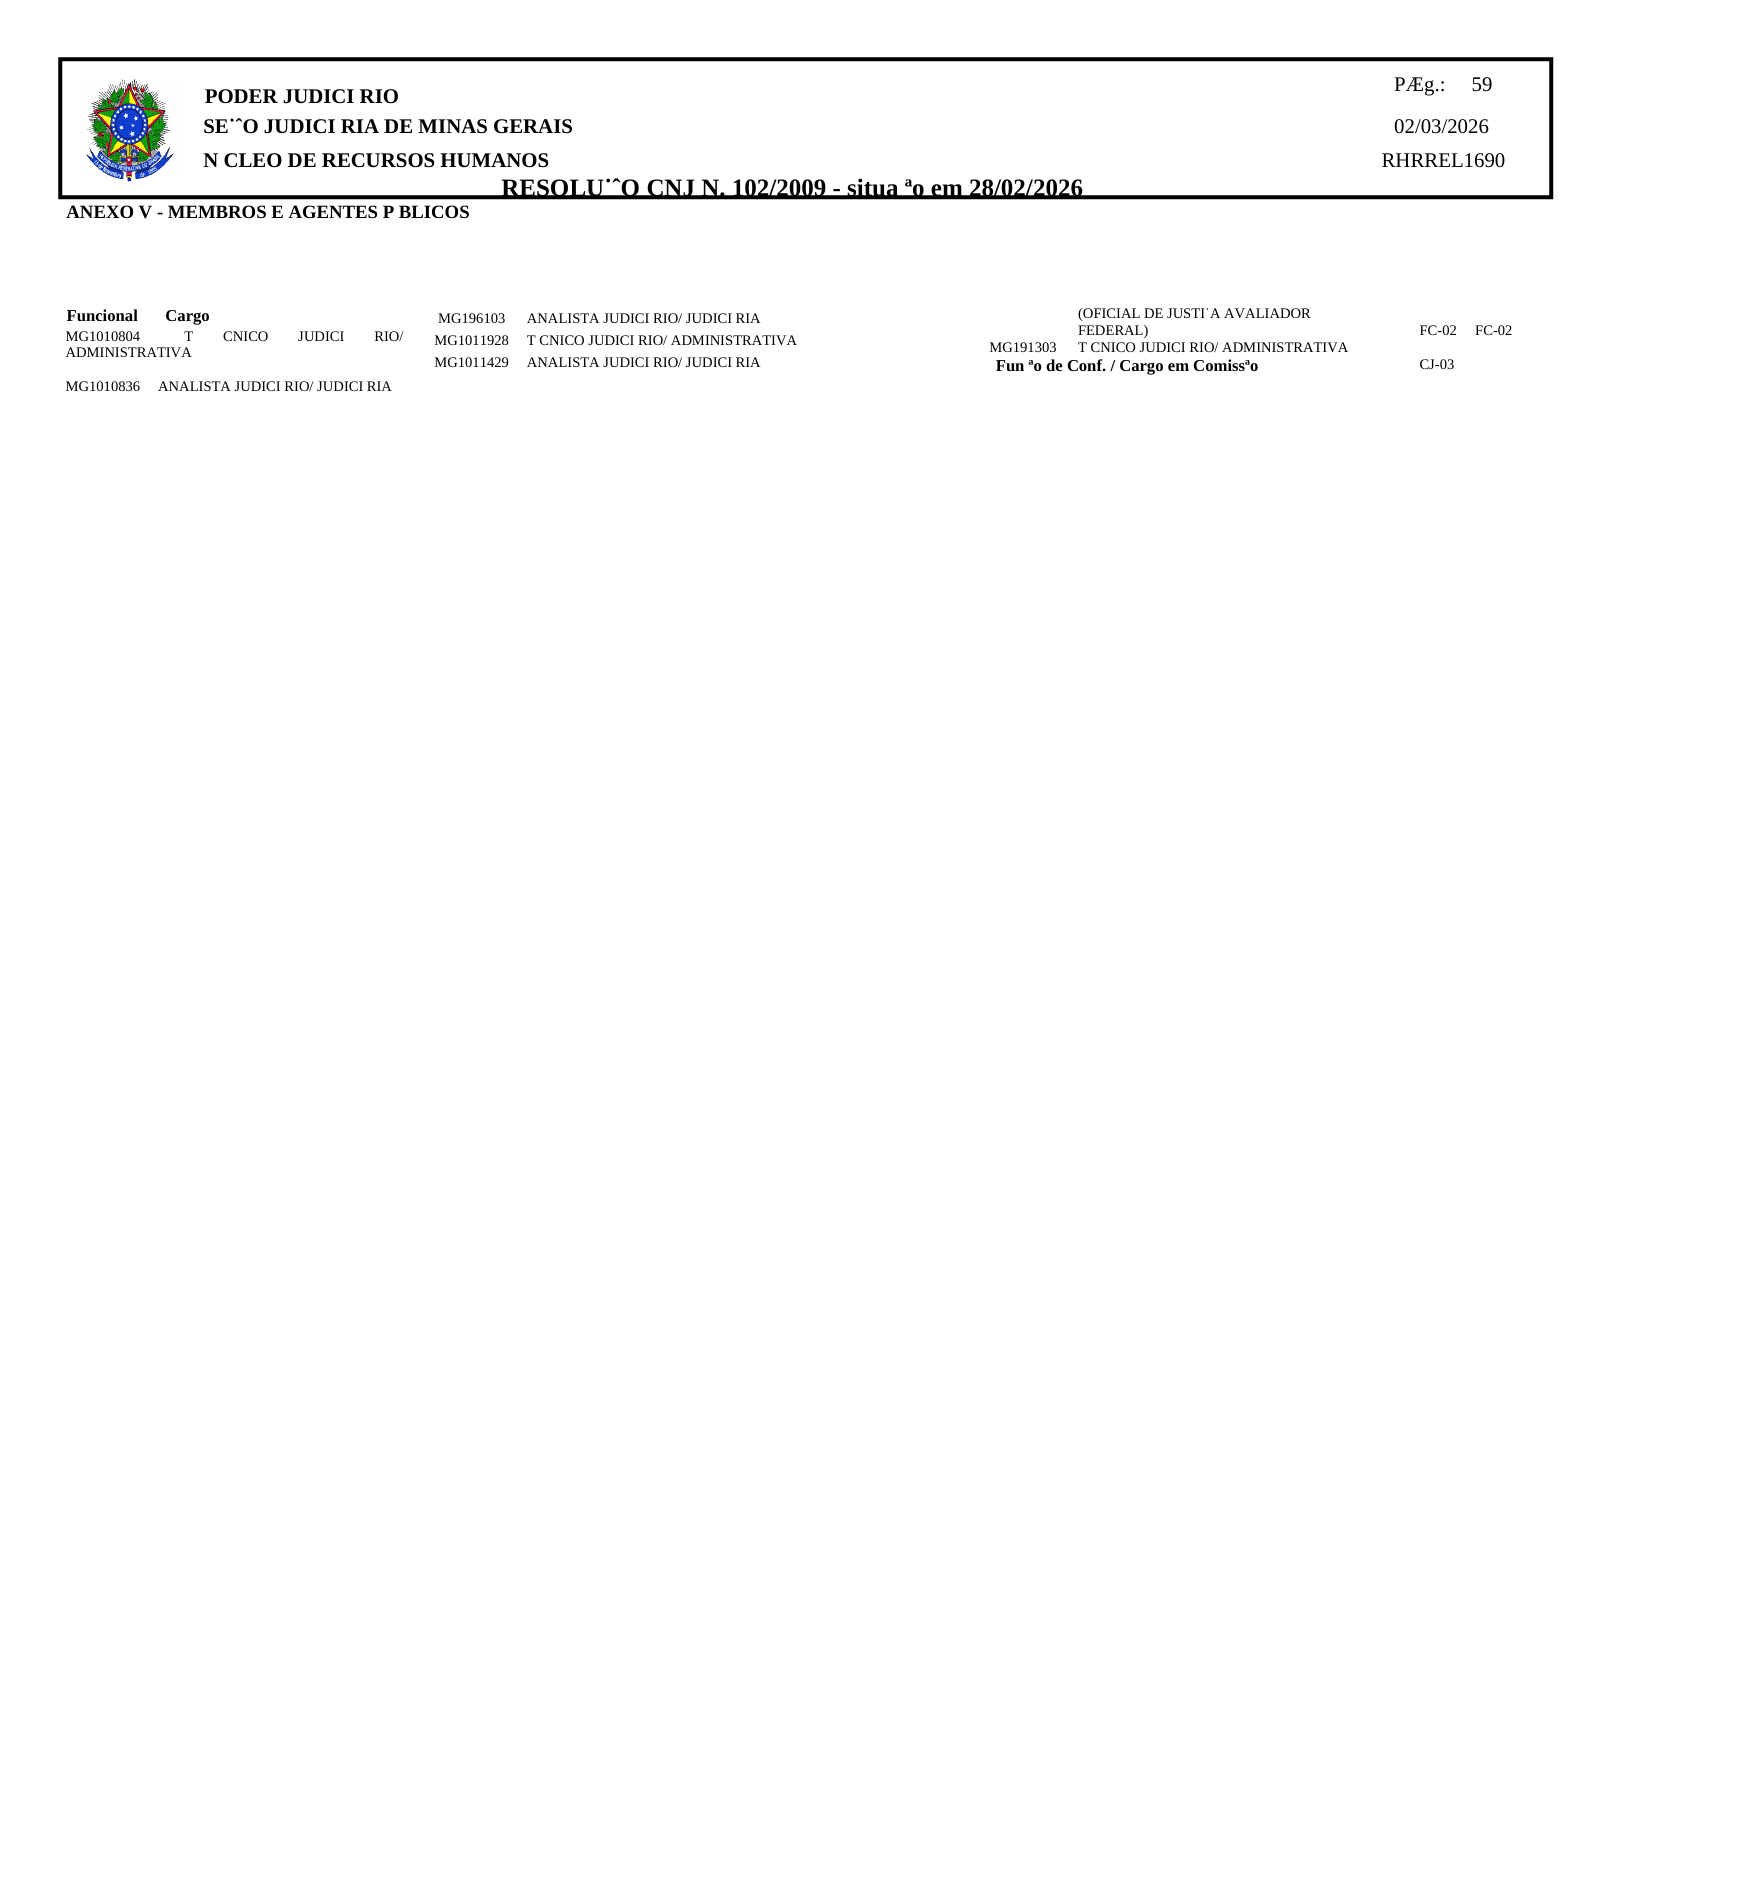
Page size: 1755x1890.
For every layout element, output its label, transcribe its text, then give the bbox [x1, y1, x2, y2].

text MG191303 T CNICO JUDICI RIO/ ADMINISTRATIVA [989, 339, 1354, 355]
text MG196103 ANALISTA JUDICI RIO/ JUDICI RIA MG1011928 T CNICO JUDICI RIO/ ADMINISTRATIVA MG1011429 ANALISTA JUDICI RIO/ JUDICI RIA [434, 304, 804, 370]
text Funcional Cargo [66, 304, 403, 325]
text Fun ªo de Conf. / Cargo em Comissªo [985, 356, 1354, 375]
text MG1010836 ANALISTA JUDICI RIO/ JUDICI RIA [65, 378, 403, 395]
text (OFICIAL DE JUSTI˙A AVALIADOR FEDERAL) [1078, 304, 1332, 338]
text MG1010804 T CNICO JUDICI RIO/ ADMINISTRATIVA [65, 328, 403, 361]
picture [54, 53, 1557, 202]
text FC-02 FC-02 CJ-03 [1419, 304, 1512, 373]
